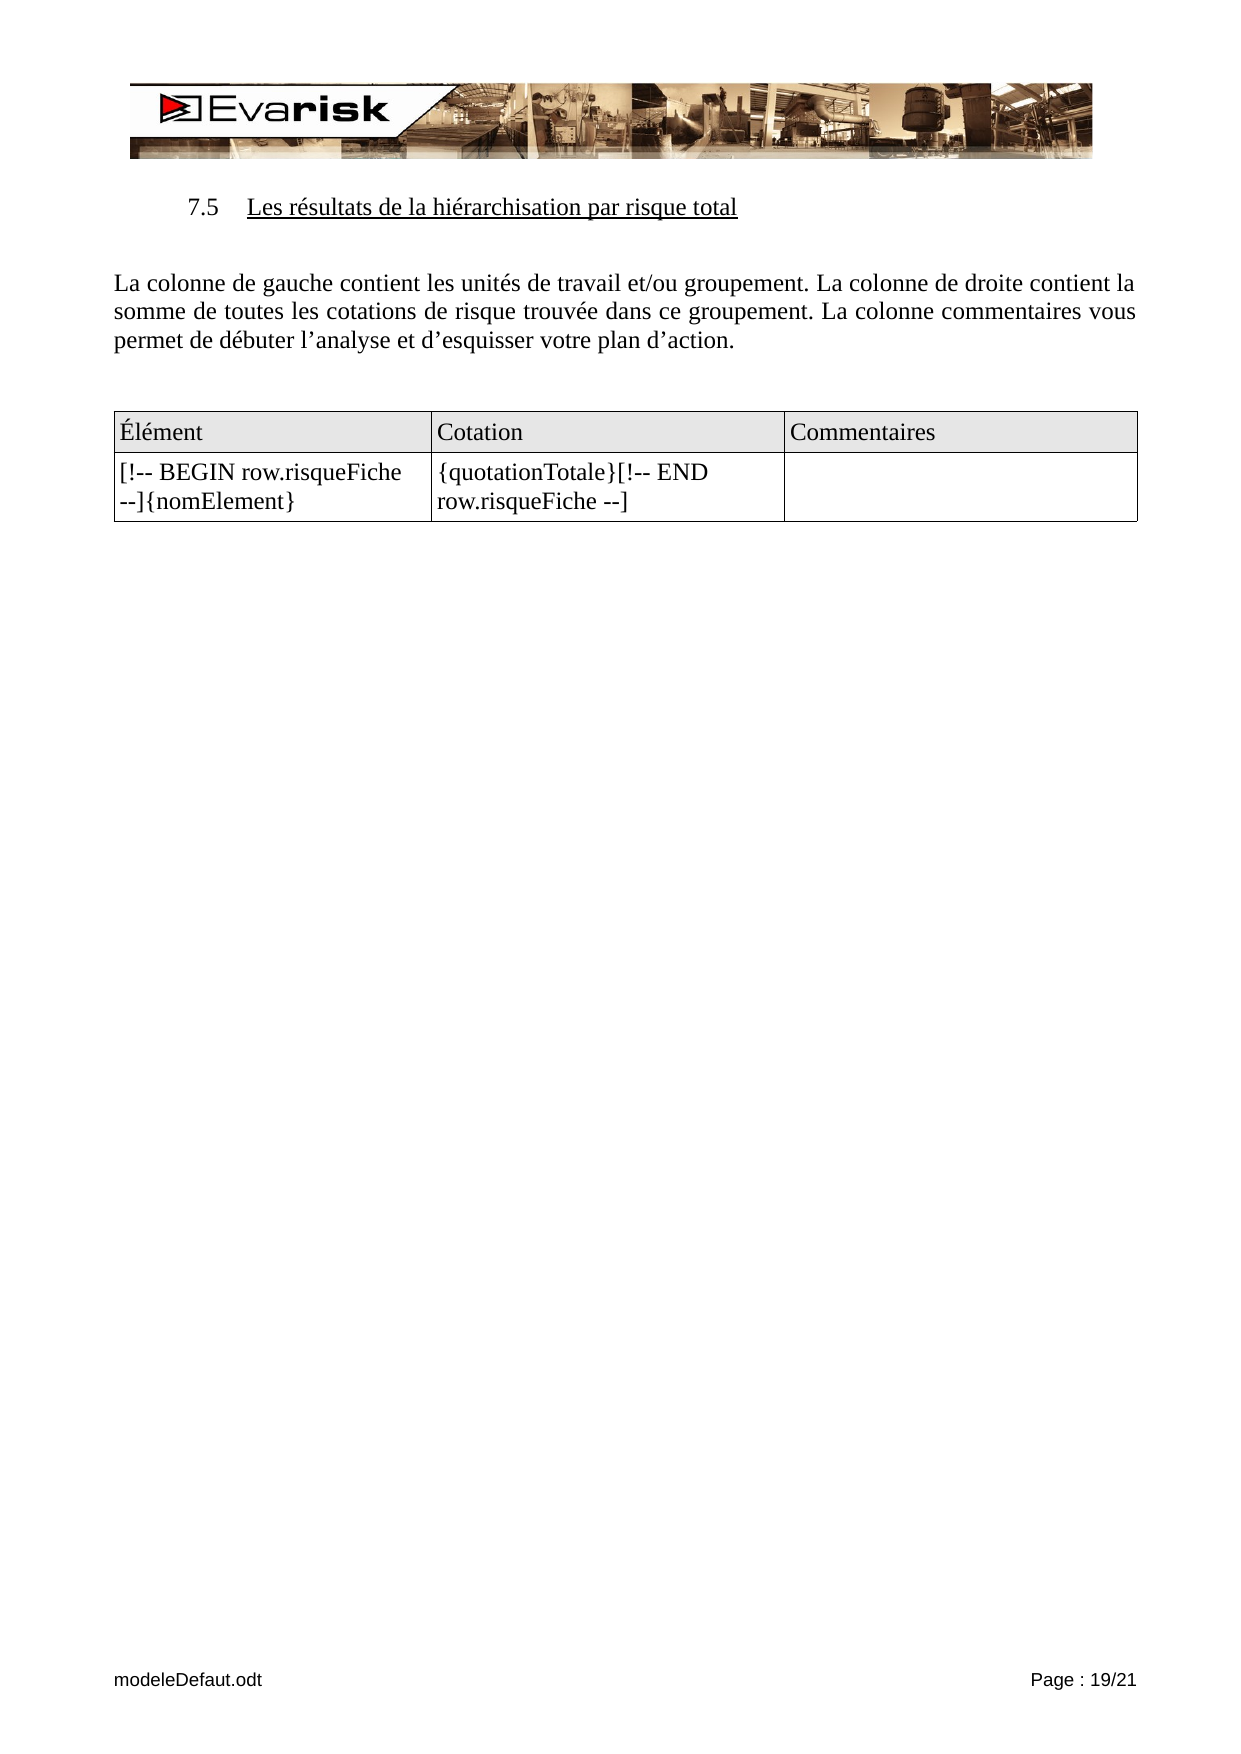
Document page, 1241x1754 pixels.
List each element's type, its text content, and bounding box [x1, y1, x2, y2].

subtitle Les résultats de la hiérarchisation par risque total [187, 192, 1137, 221]
table_cell [!-- BEGIN row.risqueFiche --]{nomElement} [115, 453, 431, 521]
table_header Cotation [432, 412, 784, 452]
table_header Commentaires [785, 412, 1137, 452]
table_cell [785, 453, 1137, 521]
table_cell {quotationTotale}[!-- END row.risqueFiche --] [432, 453, 784, 521]
text La colonne de gauche contient les unités de travail et/ou groupement. La colonne de droite contient la somme de toutes les cotations de risque trouvée dans ce groupement. La colonne commentaires vous permet de débuter l’analyse et d’esquisser votre plan d’action. [114, 268, 1137, 354]
table_header Élément [115, 412, 431, 452]
